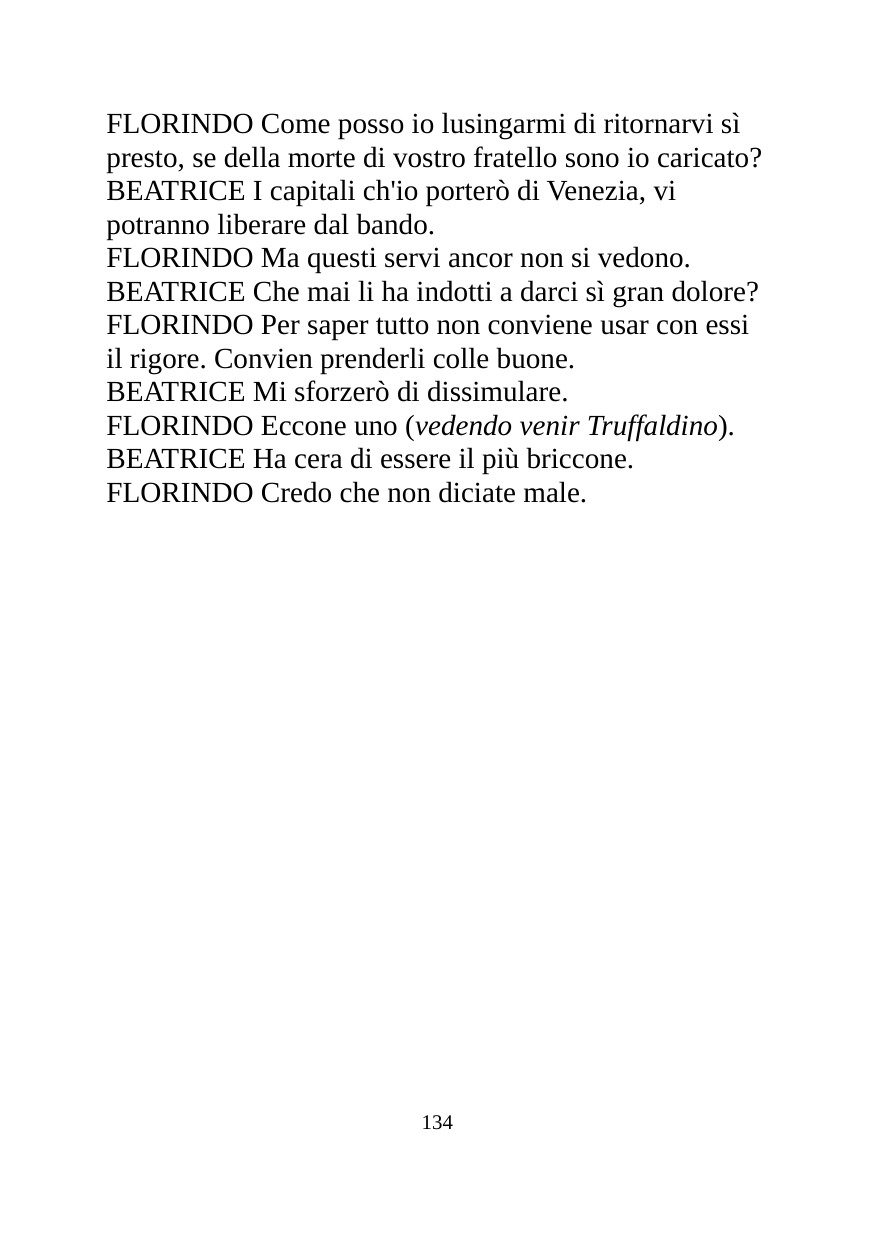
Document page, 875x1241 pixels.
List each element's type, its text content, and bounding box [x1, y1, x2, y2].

text FLORINDO Ma questi servi ancor non si vedono. [106, 240, 768, 274]
text BEATRICE Mi sforzerò di dissimulare. [106, 374, 768, 408]
text BEATRICE Che mai li ha indotti a darci sì gran dolore? [106, 274, 768, 307]
text FLORINDO Come posso io lusingarmi di ritornarvi sì presto, se della morte di vostro fratello sono io caricato? [106, 106, 768, 173]
text FLORINDO Credo che non diciate male. [106, 475, 768, 509]
text FLORINDO Eccone uno (vedendo venir Truffaldino). [106, 408, 768, 442]
text BEATRICE Ha cera di essere il più briccone. [106, 442, 768, 475]
text FLORINDO Per saper tutto non conviene usar con essi il rigore. Convien prenderli colle buone. [106, 307, 768, 374]
text BEATRICE I capitali ch'io porterò di Venezia, vi potranno liberare dal bando. [106, 173, 768, 240]
